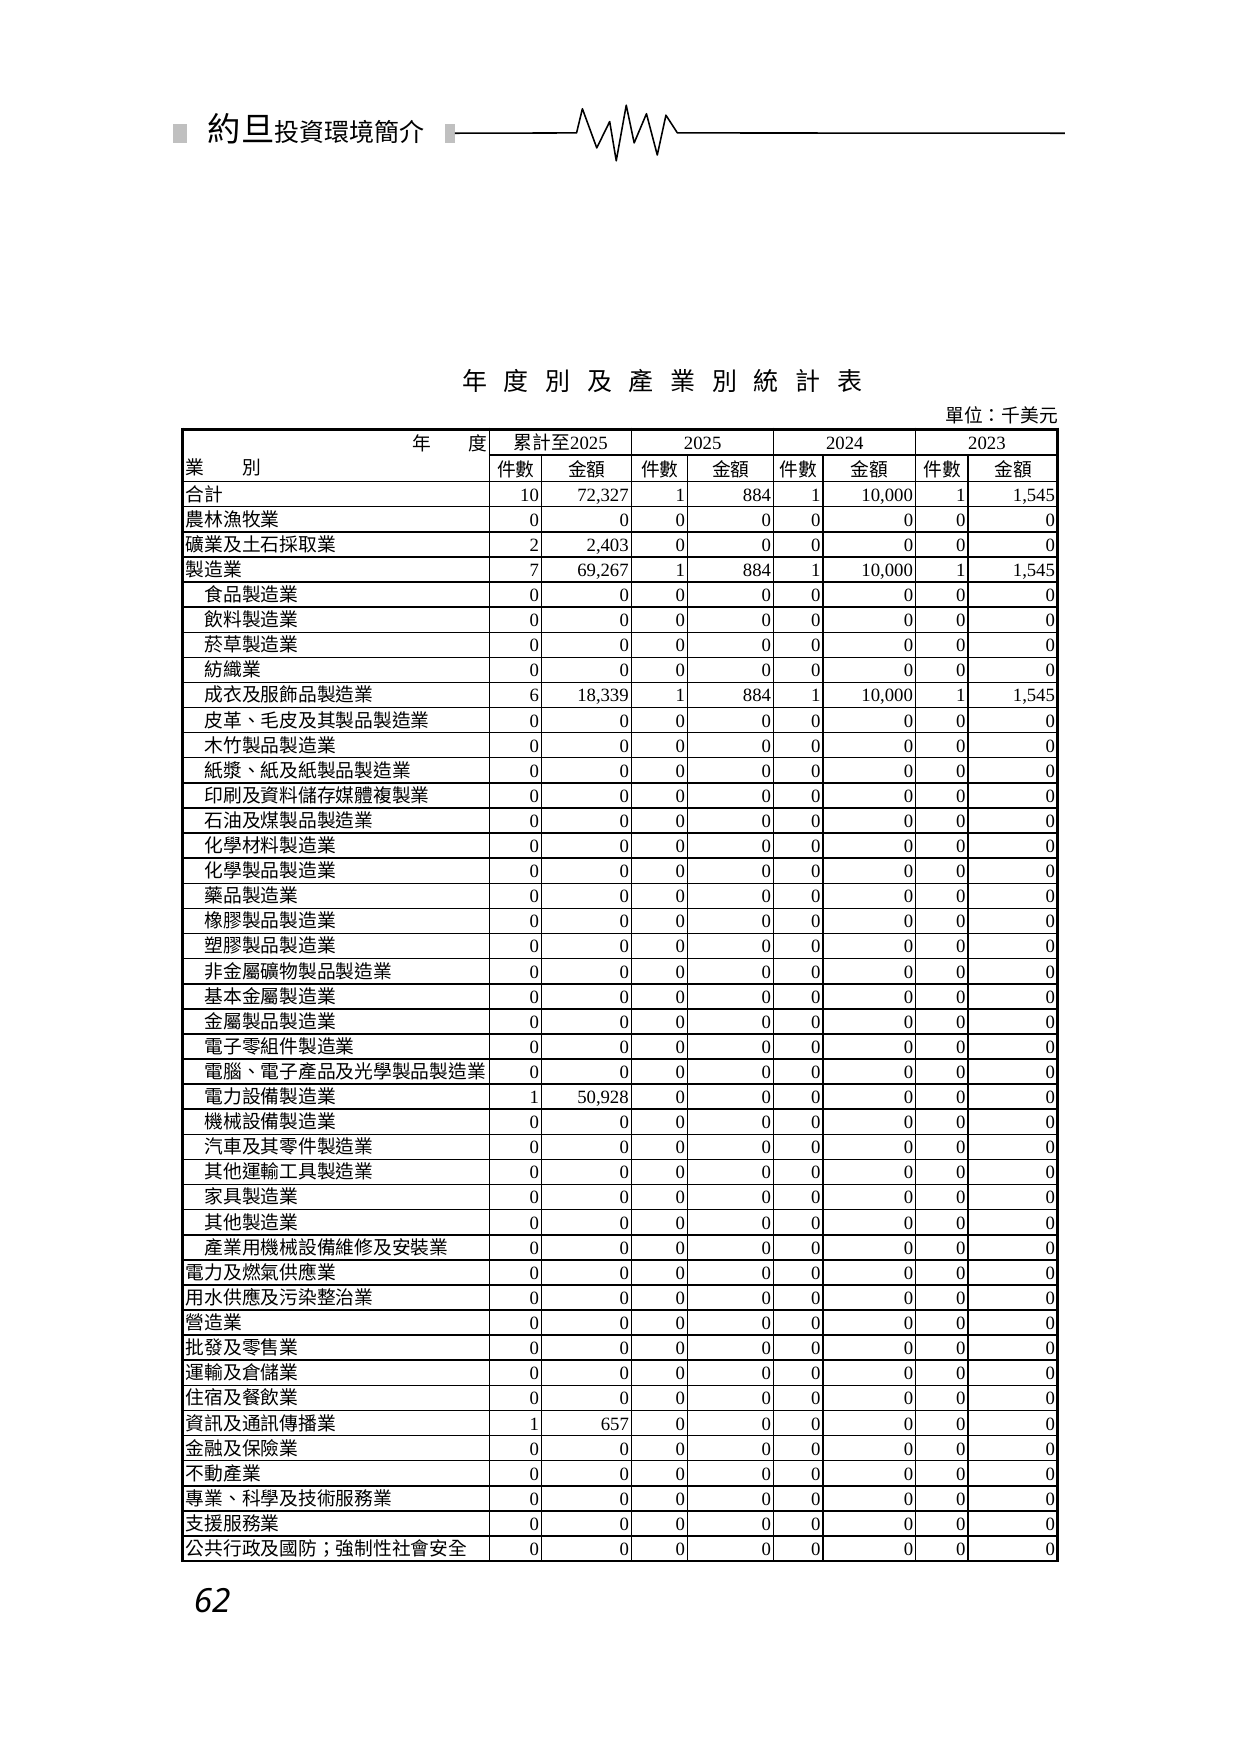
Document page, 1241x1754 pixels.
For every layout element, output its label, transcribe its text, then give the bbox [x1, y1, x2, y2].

table_cell 0 [969, 608, 1056, 631]
table_cell 0 [969, 909, 1056, 933]
table_cell 0 [632, 934, 687, 958]
table_cell 0 [774, 1035, 822, 1058]
table_cell 0 [632, 608, 687, 631]
table_cell 0 [688, 884, 773, 907]
table_header 2025 [632, 431, 773, 454]
table_cell 橡膠製品製造業 [184, 909, 489, 933]
table_cell 0 [490, 1512, 541, 1535]
table_cell 0 [916, 633, 967, 656]
table_cell 金額 [688, 456, 773, 481]
table_cell 0 [774, 1411, 822, 1435]
table_cell 1 [632, 558, 687, 581]
table_cell 0 [969, 1411, 1056, 1435]
table_cell 礦業及土石採取業 [184, 533, 489, 556]
text 年度別及產業別統計表 [183, 338, 1058, 400]
table_cell 0 [824, 1160, 915, 1184]
table_cell 0 [824, 758, 915, 782]
table_cell 0 [916, 608, 967, 631]
table_cell 0 [688, 1311, 773, 1334]
table_cell 0 [824, 708, 915, 732]
table_cell 0 [632, 1160, 687, 1184]
table_cell 0 [916, 1010, 967, 1033]
table_cell 0 [916, 1135, 967, 1158]
table_cell 0 [969, 834, 1056, 857]
table_cell 0 [969, 633, 1056, 656]
table_cell 金融及保險業 [184, 1436, 489, 1460]
table_cell 0 [824, 1060, 915, 1083]
table_cell 1 [490, 1085, 541, 1108]
table_cell 0 [916, 1236, 967, 1259]
table_cell 0 [969, 1085, 1056, 1108]
table_cell 木竹製品製造業 [184, 733, 489, 757]
table_cell 1,545 [969, 482, 1056, 506]
table_cell 0 [632, 809, 687, 832]
table_cell 0 [688, 583, 773, 606]
table_cell 0 [774, 934, 822, 958]
table_cell 0 [824, 884, 915, 907]
table_cell 1 [490, 1411, 541, 1435]
table_cell 專業、科學及技術服務業 [184, 1487, 489, 1510]
table_cell 0 [916, 834, 967, 857]
table_cell 0 [632, 1085, 687, 1108]
table_cell 0 [774, 507, 822, 531]
table_cell 0 [969, 1286, 1056, 1309]
table_cell 0 [916, 1411, 967, 1435]
table_cell 0 [969, 1185, 1056, 1209]
table_cell 0 [774, 633, 822, 656]
table_cell 1 [632, 482, 687, 506]
table_cell 菸草製造業 [184, 633, 489, 656]
table_cell 0 [632, 533, 687, 556]
table_cell 69,267 [542, 558, 631, 581]
table_cell 1 [632, 683, 687, 707]
table_cell 化學製品製造業 [184, 859, 489, 882]
table_cell 0 [969, 583, 1056, 606]
table_cell 0 [969, 985, 1056, 1008]
table_cell 電腦、電子產品及光學製品製造業 [184, 1060, 489, 1083]
table_cell 金額 [969, 456, 1056, 481]
table_cell 家具製造業 [184, 1185, 489, 1209]
table_cell 0 [542, 985, 631, 1008]
table_cell 6 [490, 683, 541, 707]
table_cell 住宿及餐飲業 [184, 1386, 489, 1409]
table_cell 0 [969, 934, 1056, 958]
table_cell 0 [969, 758, 1056, 782]
table_cell 0 [542, 608, 631, 631]
table_cell 0 [632, 1035, 687, 1058]
table_cell 0 [542, 733, 631, 757]
table_cell 0 [688, 1210, 773, 1234]
table_cell 0 [688, 1035, 773, 1058]
table_cell 0 [490, 784, 541, 807]
table_cell 非金屬礦物製品製造業 [184, 959, 489, 983]
table_cell 0 [490, 1311, 541, 1334]
table_cell 10,000 [824, 558, 915, 581]
table_cell 0 [542, 1160, 631, 1184]
table_cell 10,000 [824, 683, 915, 707]
table_cell 0 [916, 909, 967, 933]
table_cell 0 [542, 507, 631, 531]
table_cell 0 [632, 1512, 687, 1535]
table_cell 0 [542, 1336, 631, 1359]
table_cell 0 [542, 1361, 631, 1384]
table_cell 0 [542, 1537, 631, 1560]
table_cell 0 [824, 985, 915, 1008]
table_cell 0 [774, 1010, 822, 1033]
table_cell 運輸及倉儲業 [184, 1361, 489, 1384]
table_cell 0 [916, 507, 967, 531]
table_cell 件數 [916, 456, 967, 481]
table_cell 0 [688, 533, 773, 556]
table_cell 0 [824, 1512, 915, 1535]
table_cell 884 [688, 558, 773, 581]
table_cell 0 [542, 1135, 631, 1158]
table_cell 0 [969, 1311, 1056, 1334]
table_cell 0 [490, 1060, 541, 1083]
table_cell 0 [824, 859, 915, 882]
table_cell 0 [688, 1461, 773, 1485]
table_cell 0 [490, 809, 541, 832]
table_cell 0 [688, 1010, 773, 1033]
table_cell 0 [688, 959, 773, 983]
table_cell 汽車及其零件製造業 [184, 1135, 489, 1158]
table_cell 0 [824, 1236, 915, 1259]
table_cell 0 [824, 1461, 915, 1485]
table_cell 0 [542, 809, 631, 832]
table_cell 0 [916, 533, 967, 556]
table_cell 0 [969, 533, 1056, 556]
table_cell 0 [490, 608, 541, 631]
table_cell 18,339 [542, 683, 631, 707]
table_cell 0 [490, 1010, 541, 1033]
table_cell 0 [490, 909, 541, 933]
table_cell 0 [774, 1336, 822, 1359]
table_cell 0 [916, 1210, 967, 1234]
table_cell 0 [774, 1386, 822, 1409]
table_cell 1 [774, 558, 822, 581]
table_cell 0 [969, 1361, 1056, 1384]
table_cell 0 [916, 1311, 967, 1334]
table_cell 0 [490, 658, 541, 682]
table_cell 0 [688, 834, 773, 857]
table_cell 0 [916, 1185, 967, 1209]
table_cell 0 [490, 1386, 541, 1409]
table_cell 1 [774, 683, 822, 707]
table_cell 0 [542, 1461, 631, 1485]
table_cell 0 [969, 784, 1056, 807]
table_cell 0 [916, 1537, 967, 1560]
table_cell 0 [824, 583, 915, 606]
table_cell 0 [632, 708, 687, 732]
table_cell 0 [542, 1286, 631, 1309]
table_cell 0 [542, 1487, 631, 1510]
table_cell 0 [969, 1386, 1056, 1409]
table_cell 0 [824, 1135, 915, 1158]
table_cell 件數 [632, 456, 687, 481]
table_cell 0 [490, 1436, 541, 1460]
table_cell 0 [632, 633, 687, 656]
table_cell 0 [916, 658, 967, 682]
table_cell 0 [774, 1160, 822, 1184]
table_cell 食品製造業 [184, 583, 489, 606]
table_cell 0 [916, 809, 967, 832]
table_cell 657 [542, 1411, 631, 1435]
table_cell 0 [916, 859, 967, 882]
table_cell 0 [632, 1236, 687, 1259]
table_cell 0 [824, 909, 915, 933]
table_cell 0 [490, 934, 541, 958]
table_cell 0 [969, 1236, 1056, 1259]
table_cell 0 [542, 1060, 631, 1083]
table_cell 0 [490, 1361, 541, 1384]
table_cell 0 [542, 834, 631, 857]
table_cell 0 [542, 583, 631, 606]
table_cell 其他運輸工具製造業 [184, 1160, 489, 1184]
table_cell 0 [969, 959, 1056, 983]
table_cell 0 [824, 834, 915, 857]
table_cell 0 [632, 1135, 687, 1158]
table_cell 0 [542, 1311, 631, 1334]
table_cell 0 [542, 1185, 631, 1209]
table_cell 0 [688, 507, 773, 531]
table_cell 0 [490, 1160, 541, 1184]
table_cell 0 [774, 1085, 822, 1108]
table_cell 0 [969, 1461, 1056, 1485]
table_cell 0 [632, 758, 687, 782]
table_cell 0 [774, 809, 822, 832]
table_cell 0 [490, 1537, 541, 1560]
table_cell 0 [969, 1135, 1056, 1158]
table_cell 0 [632, 1436, 687, 1460]
table_cell 0 [688, 1286, 773, 1309]
table_cell 0 [632, 884, 687, 907]
table_cell 0 [542, 758, 631, 782]
table_cell 0 [774, 834, 822, 857]
table_cell 0 [774, 985, 822, 1008]
table_cell 0 [490, 758, 541, 782]
table_cell 成衣及服飾品製造業 [184, 683, 489, 707]
table_cell 0 [774, 884, 822, 907]
table_cell 0 [688, 809, 773, 832]
table_cell 0 [688, 608, 773, 631]
table_cell 0 [632, 1261, 687, 1284]
table_cell 0 [969, 809, 1056, 832]
table_cell 0 [824, 784, 915, 807]
table_cell 0 [490, 1261, 541, 1284]
table_cell 0 [969, 1512, 1056, 1535]
table_cell 0 [688, 1261, 773, 1284]
table_cell 0 [490, 1487, 541, 1510]
table_cell 批發及零售業 [184, 1336, 489, 1359]
table_cell 0 [774, 1236, 822, 1259]
table_cell 0 [774, 1311, 822, 1334]
table_cell 0 [632, 733, 687, 757]
table_cell 0 [688, 859, 773, 882]
table_cell 0 [774, 1185, 822, 1209]
table_cell 0 [824, 1487, 915, 1510]
table_header 累計至2025 [490, 431, 631, 454]
table_cell 0 [688, 1436, 773, 1460]
table_cell 公共行政及國防；強制性社會安全 [184, 1537, 489, 1560]
table_cell 0 [969, 884, 1056, 907]
table_cell 0 [916, 708, 967, 732]
table_cell 0 [969, 1010, 1056, 1033]
table_cell 0 [688, 1060, 773, 1083]
table_cell 0 [632, 1185, 687, 1209]
table_cell 基本金屬製造業 [184, 985, 489, 1008]
table_cell 產業用機械設備維修及安裝業 [184, 1236, 489, 1259]
table_cell 0 [688, 1361, 773, 1384]
table_cell 0 [632, 658, 687, 682]
table_cell 0 [824, 507, 915, 531]
table_cell 0 [824, 1537, 915, 1560]
table_cell 金額 [542, 456, 631, 481]
table_cell 0 [774, 1286, 822, 1309]
table_cell 0 [824, 934, 915, 958]
table_cell 0 [688, 1487, 773, 1510]
table_cell 支援服務業 [184, 1512, 489, 1535]
table_cell 0 [688, 1236, 773, 1259]
table_cell 10,000 [824, 482, 915, 506]
table_cell 0 [632, 959, 687, 983]
table_cell 0 [632, 1286, 687, 1309]
table_cell 0 [774, 1512, 822, 1535]
table_cell 0 [542, 658, 631, 682]
table_cell 0 [824, 959, 915, 983]
table_cell 0 [542, 708, 631, 732]
table_cell 0 [774, 1461, 822, 1485]
table_cell 0 [774, 733, 822, 757]
table_cell 0 [542, 959, 631, 983]
table_cell 0 [490, 1210, 541, 1234]
table_cell 10 [490, 482, 541, 506]
table_cell 營造業 [184, 1311, 489, 1334]
table_cell 0 [542, 1110, 631, 1133]
table_cell 0 [916, 959, 967, 983]
table_cell 0 [916, 884, 967, 907]
table_cell 72,327 [542, 482, 631, 506]
table_header 2023 [916, 431, 1056, 454]
table_cell 0 [688, 1512, 773, 1535]
table_cell 0 [632, 1411, 687, 1435]
table_cell 0 [916, 1160, 967, 1184]
table_cell 0 [824, 1035, 915, 1058]
table_cell 0 [688, 1537, 773, 1560]
table_cell 0 [542, 884, 631, 907]
table_cell 金額 [824, 456, 915, 481]
table_cell 0 [774, 1110, 822, 1133]
table_cell 0 [688, 1336, 773, 1359]
table_cell 0 [688, 1085, 773, 1108]
table_cell 0 [632, 1311, 687, 1334]
table_cell 0 [632, 1110, 687, 1133]
table_cell 0 [688, 1411, 773, 1435]
table_cell 0 [916, 1361, 967, 1384]
table_cell 0 [632, 1210, 687, 1234]
table_cell 0 [688, 1135, 773, 1158]
table_cell 0 [969, 658, 1056, 682]
table_cell 0 [632, 1060, 687, 1083]
table_cell 0 [969, 1487, 1056, 1510]
table_cell 化學材料製造業 [184, 834, 489, 857]
table_cell 0 [542, 784, 631, 807]
table_cell 金屬製品製造業 [184, 1010, 489, 1033]
table_cell 50,928 [542, 1085, 631, 1108]
table_cell 0 [774, 1060, 822, 1083]
table_cell 1,545 [969, 683, 1056, 707]
table_cell 0 [490, 1110, 541, 1133]
table_cell 0 [916, 1436, 967, 1460]
table_cell 0 [916, 1060, 967, 1083]
table_cell 0 [774, 1537, 822, 1560]
table_cell 機械設備製造業 [184, 1110, 489, 1133]
table_cell 0 [542, 859, 631, 882]
table_cell 0 [774, 533, 822, 556]
table_cell 2 [490, 533, 541, 556]
table_cell 0 [490, 1185, 541, 1209]
table_cell 1 [916, 482, 967, 506]
table_cell 0 [969, 1060, 1056, 1083]
table_cell 0 [490, 884, 541, 907]
table_cell 0 [824, 1110, 915, 1133]
table_cell 0 [824, 1210, 915, 1234]
table_cell 0 [490, 985, 541, 1008]
table_cell 0 [688, 934, 773, 958]
table_cell 0 [916, 1386, 967, 1409]
table_cell 其他製造業 [184, 1210, 489, 1234]
table_cell 0 [490, 834, 541, 857]
table_cell 0 [774, 1487, 822, 1510]
table_cell 0 [490, 708, 541, 732]
table_cell 飲料製造業 [184, 608, 489, 631]
table_cell 0 [774, 1135, 822, 1158]
table_cell 0 [824, 809, 915, 832]
table_cell 0 [916, 1461, 967, 1485]
table_cell 0 [969, 1210, 1056, 1234]
table_header 年 度 業 別 [184, 431, 489, 481]
table_cell 0 [824, 1010, 915, 1033]
table_cell 0 [688, 784, 773, 807]
table_cell 1,545 [969, 558, 1056, 581]
table_header 2024 [774, 431, 915, 454]
table_cell 0 [916, 985, 967, 1008]
table_cell 0 [916, 1110, 967, 1133]
table_cell 塑膠製品製造業 [184, 934, 489, 958]
table_cell 0 [774, 608, 822, 631]
table_cell 0 [969, 1436, 1056, 1460]
table_cell 0 [542, 1236, 631, 1259]
table_cell 0 [774, 658, 822, 682]
table_cell 0 [632, 1461, 687, 1485]
table_cell 0 [542, 1512, 631, 1535]
table_cell 0 [490, 1135, 541, 1158]
table_cell 0 [774, 1210, 822, 1234]
table_cell 0 [490, 1336, 541, 1359]
table_cell 0 [969, 733, 1056, 757]
table_cell 0 [490, 1236, 541, 1259]
table_cell 0 [916, 1286, 967, 1309]
table_cell 0 [490, 859, 541, 882]
table_cell 0 [774, 758, 822, 782]
table_cell 0 [824, 1436, 915, 1460]
table_cell 0 [824, 1286, 915, 1309]
table_cell 0 [916, 1487, 967, 1510]
table_cell 0 [490, 1286, 541, 1309]
table_cell 印刷及資料儲存媒體複製業 [184, 784, 489, 807]
table_cell 0 [824, 1311, 915, 1334]
table_cell 884 [688, 683, 773, 707]
table_cell 1 [916, 558, 967, 581]
table_cell 0 [688, 985, 773, 1008]
table_cell 皮革、毛皮及其製品製造業 [184, 708, 489, 732]
table_cell 0 [824, 1085, 915, 1108]
table_cell 0 [969, 1110, 1056, 1133]
table_cell 0 [688, 708, 773, 732]
table_cell 0 [774, 859, 822, 882]
table_cell 0 [632, 834, 687, 857]
table_cell 0 [632, 1361, 687, 1384]
table_cell 件數 [774, 456, 822, 481]
table_cell 0 [824, 1261, 915, 1284]
table_cell 0 [774, 708, 822, 732]
table_cell 0 [490, 733, 541, 757]
table_cell 0 [490, 633, 541, 656]
text 單位：千美元 [183, 400, 1058, 427]
table_cell 0 [916, 1261, 967, 1284]
table_cell 0 [916, 1085, 967, 1108]
table_cell 0 [632, 859, 687, 882]
table_cell 0 [824, 1185, 915, 1209]
table_cell 0 [490, 583, 541, 606]
table_cell 合計 [184, 482, 489, 506]
table_cell 0 [632, 1537, 687, 1560]
table_cell 0 [688, 758, 773, 782]
table_cell 0 [916, 784, 967, 807]
table_cell 0 [688, 633, 773, 656]
table_cell 紡織業 [184, 658, 489, 682]
table_cell 0 [542, 1035, 631, 1058]
table_cell 不動產業 [184, 1461, 489, 1485]
table_cell 0 [542, 934, 631, 958]
table_cell 0 [969, 1261, 1056, 1284]
table_cell 0 [824, 533, 915, 556]
table_cell 1 [774, 482, 822, 506]
table_cell 農林漁牧業 [184, 507, 489, 531]
table_cell 0 [969, 1336, 1056, 1359]
table_cell 0 [916, 583, 967, 606]
table_cell 0 [490, 507, 541, 531]
table_cell 資訊及通訊傳播業 [184, 1411, 489, 1435]
table_cell 件數 [490, 456, 541, 481]
table_cell 0 [774, 784, 822, 807]
table_cell 0 [916, 758, 967, 782]
table_cell 0 [632, 1010, 687, 1033]
table_cell 電子零組件製造業 [184, 1035, 489, 1058]
table_cell 0 [632, 909, 687, 933]
table_cell 0 [688, 1185, 773, 1209]
table_cell 0 [688, 658, 773, 682]
table_cell 0 [688, 1110, 773, 1133]
table_cell 0 [542, 1436, 631, 1460]
table_cell 0 [916, 1336, 967, 1359]
table_cell 0 [824, 1411, 915, 1435]
table_cell 0 [774, 909, 822, 933]
table_cell 紙漿、紙及紙製品製造業 [184, 758, 489, 782]
table_cell 0 [824, 658, 915, 682]
table_cell 0 [969, 1160, 1056, 1184]
table_cell 0 [774, 583, 822, 606]
table_cell 0 [688, 909, 773, 933]
table_cell 0 [774, 959, 822, 983]
table_cell 電力設備製造業 [184, 1085, 489, 1108]
table_cell 0 [542, 1210, 631, 1234]
table_cell 0 [916, 733, 967, 757]
table_cell 0 [632, 1336, 687, 1359]
table_cell 0 [824, 608, 915, 631]
table_cell 0 [542, 1261, 631, 1284]
table_cell 電力及燃氣供應業 [184, 1261, 489, 1284]
table_cell 0 [490, 1035, 541, 1058]
table_cell 0 [632, 583, 687, 606]
table_cell 0 [916, 1035, 967, 1058]
table_cell 0 [490, 1461, 541, 1485]
table_cell 0 [774, 1436, 822, 1460]
table_cell 0 [774, 1361, 822, 1384]
table_cell 2,403 [542, 533, 631, 556]
table_cell 0 [542, 1010, 631, 1033]
table_cell 0 [632, 784, 687, 807]
table_cell 1 [916, 683, 967, 707]
table_cell 石油及煤製品製造業 [184, 809, 489, 832]
table_cell 0 [542, 633, 631, 656]
table_cell 0 [632, 507, 687, 531]
table_cell 藥品製造業 [184, 884, 489, 907]
table_cell 0 [824, 1336, 915, 1359]
table_cell 0 [969, 1035, 1056, 1058]
table_cell 0 [824, 1386, 915, 1409]
table_cell 0 [542, 1386, 631, 1409]
table_cell 0 [490, 959, 541, 983]
table_cell 0 [916, 1512, 967, 1535]
table_cell 0 [688, 1386, 773, 1409]
table_cell 0 [969, 859, 1056, 882]
table_cell 7 [490, 558, 541, 581]
table_cell 0 [774, 1261, 822, 1284]
table_cell 0 [916, 934, 967, 958]
table_cell 0 [542, 909, 631, 933]
table_cell 用水供應及污染整治業 [184, 1286, 489, 1309]
table_cell 0 [969, 708, 1056, 732]
table_cell 0 [632, 1487, 687, 1510]
table_cell 0 [969, 507, 1056, 531]
table_cell 0 [824, 733, 915, 757]
table_cell 884 [688, 482, 773, 506]
table_cell 製造業 [184, 558, 489, 581]
table_cell 0 [632, 1386, 687, 1409]
table_cell 0 [824, 1361, 915, 1384]
table_cell 0 [688, 733, 773, 757]
table_cell 0 [688, 1160, 773, 1184]
table_cell 0 [632, 985, 687, 1008]
table_cell 0 [824, 633, 915, 656]
table_cell 0 [969, 1537, 1056, 1560]
